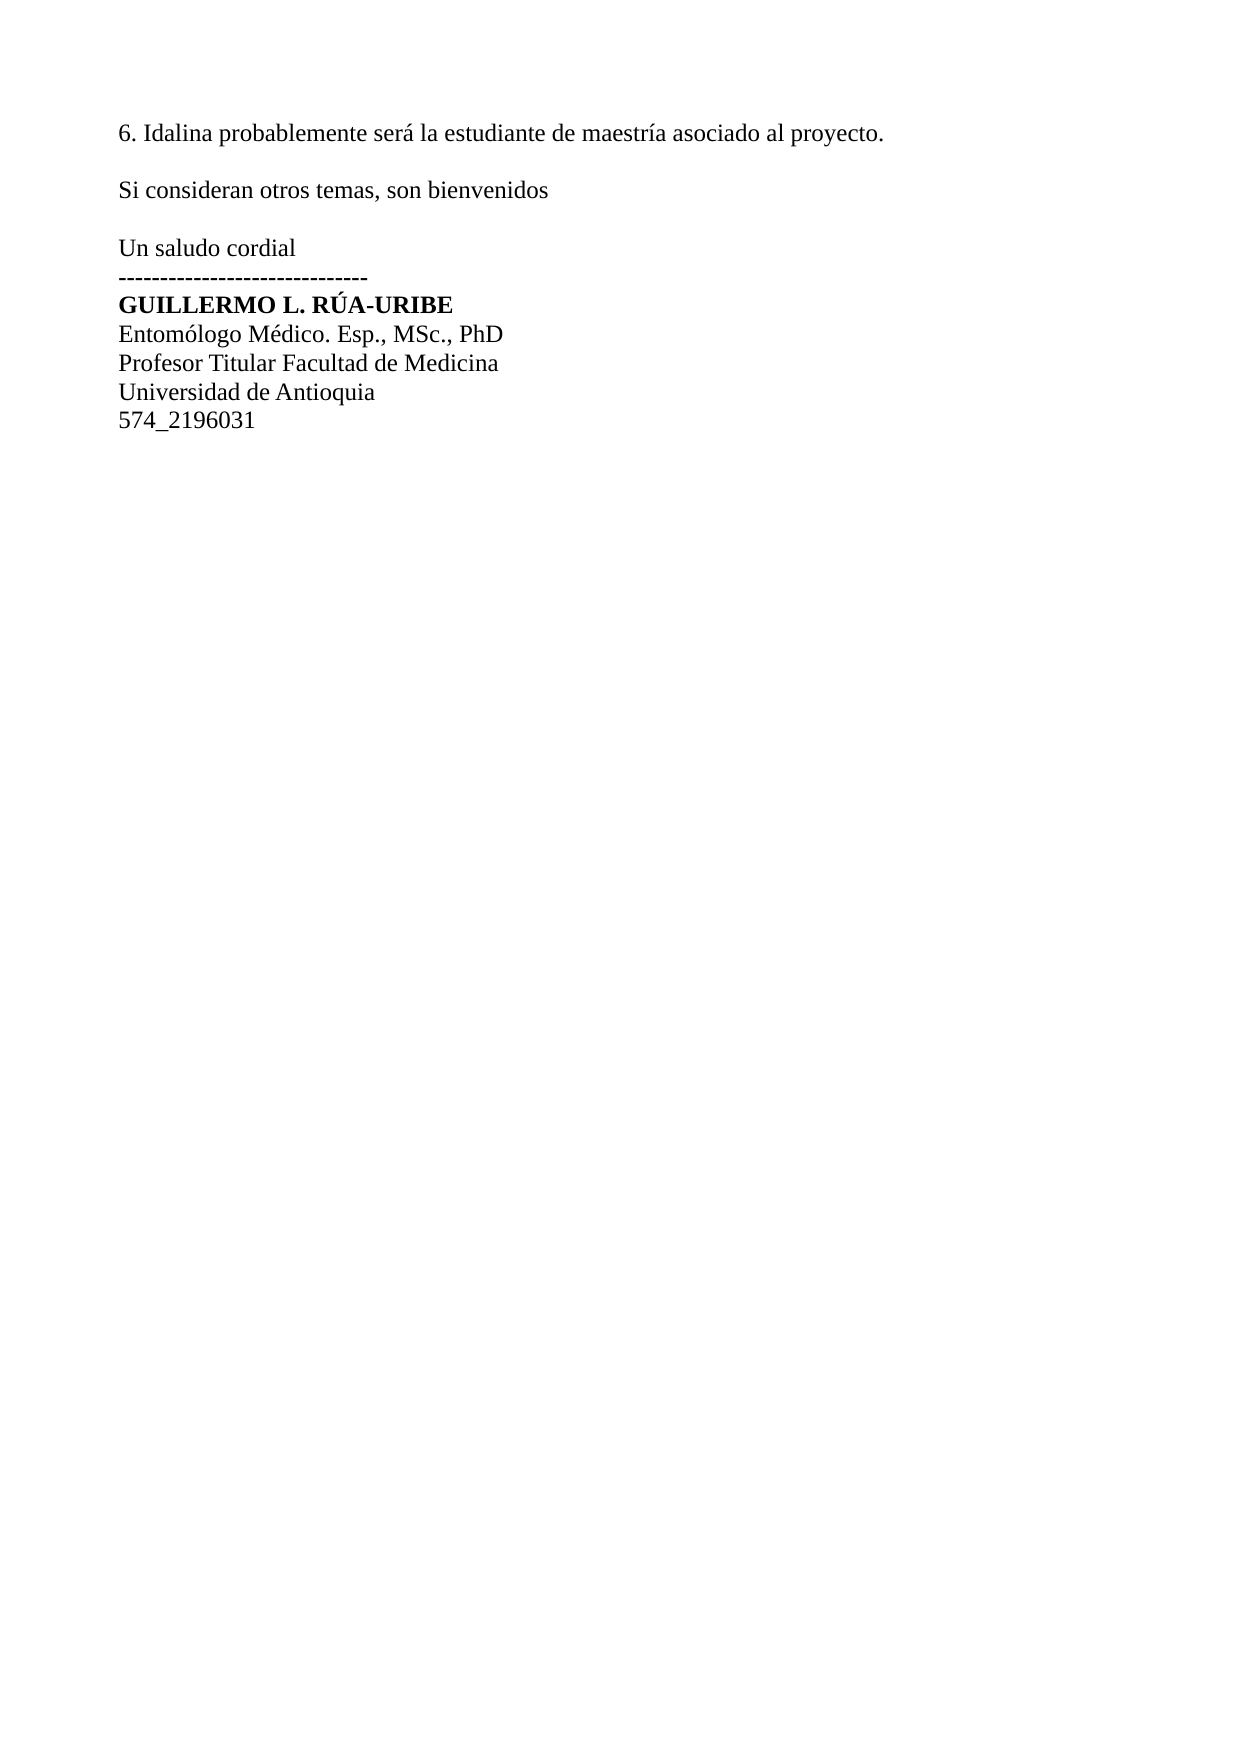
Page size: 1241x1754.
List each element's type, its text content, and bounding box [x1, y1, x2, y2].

text Entomólogo Médico. Esp., MSc., PhD [118, 319, 1122, 348]
text 574_2196031 [118, 406, 1122, 434]
text 6. Idalina probablemente será la estudiante de maestría asociado al proyecto. [118, 118, 1122, 147]
text GUILLERMO L. RÚA-URIBE [118, 291, 1122, 319]
text Universidad de Antioquia [118, 377, 1122, 406]
text Un saludo cordial [118, 233, 1122, 262]
text Si consideran otros temas, son bienvenidos [118, 176, 1122, 204]
text ------------------------------ [118, 262, 1122, 291]
text Profesor Titular Facultad de Medicina [118, 348, 1122, 377]
